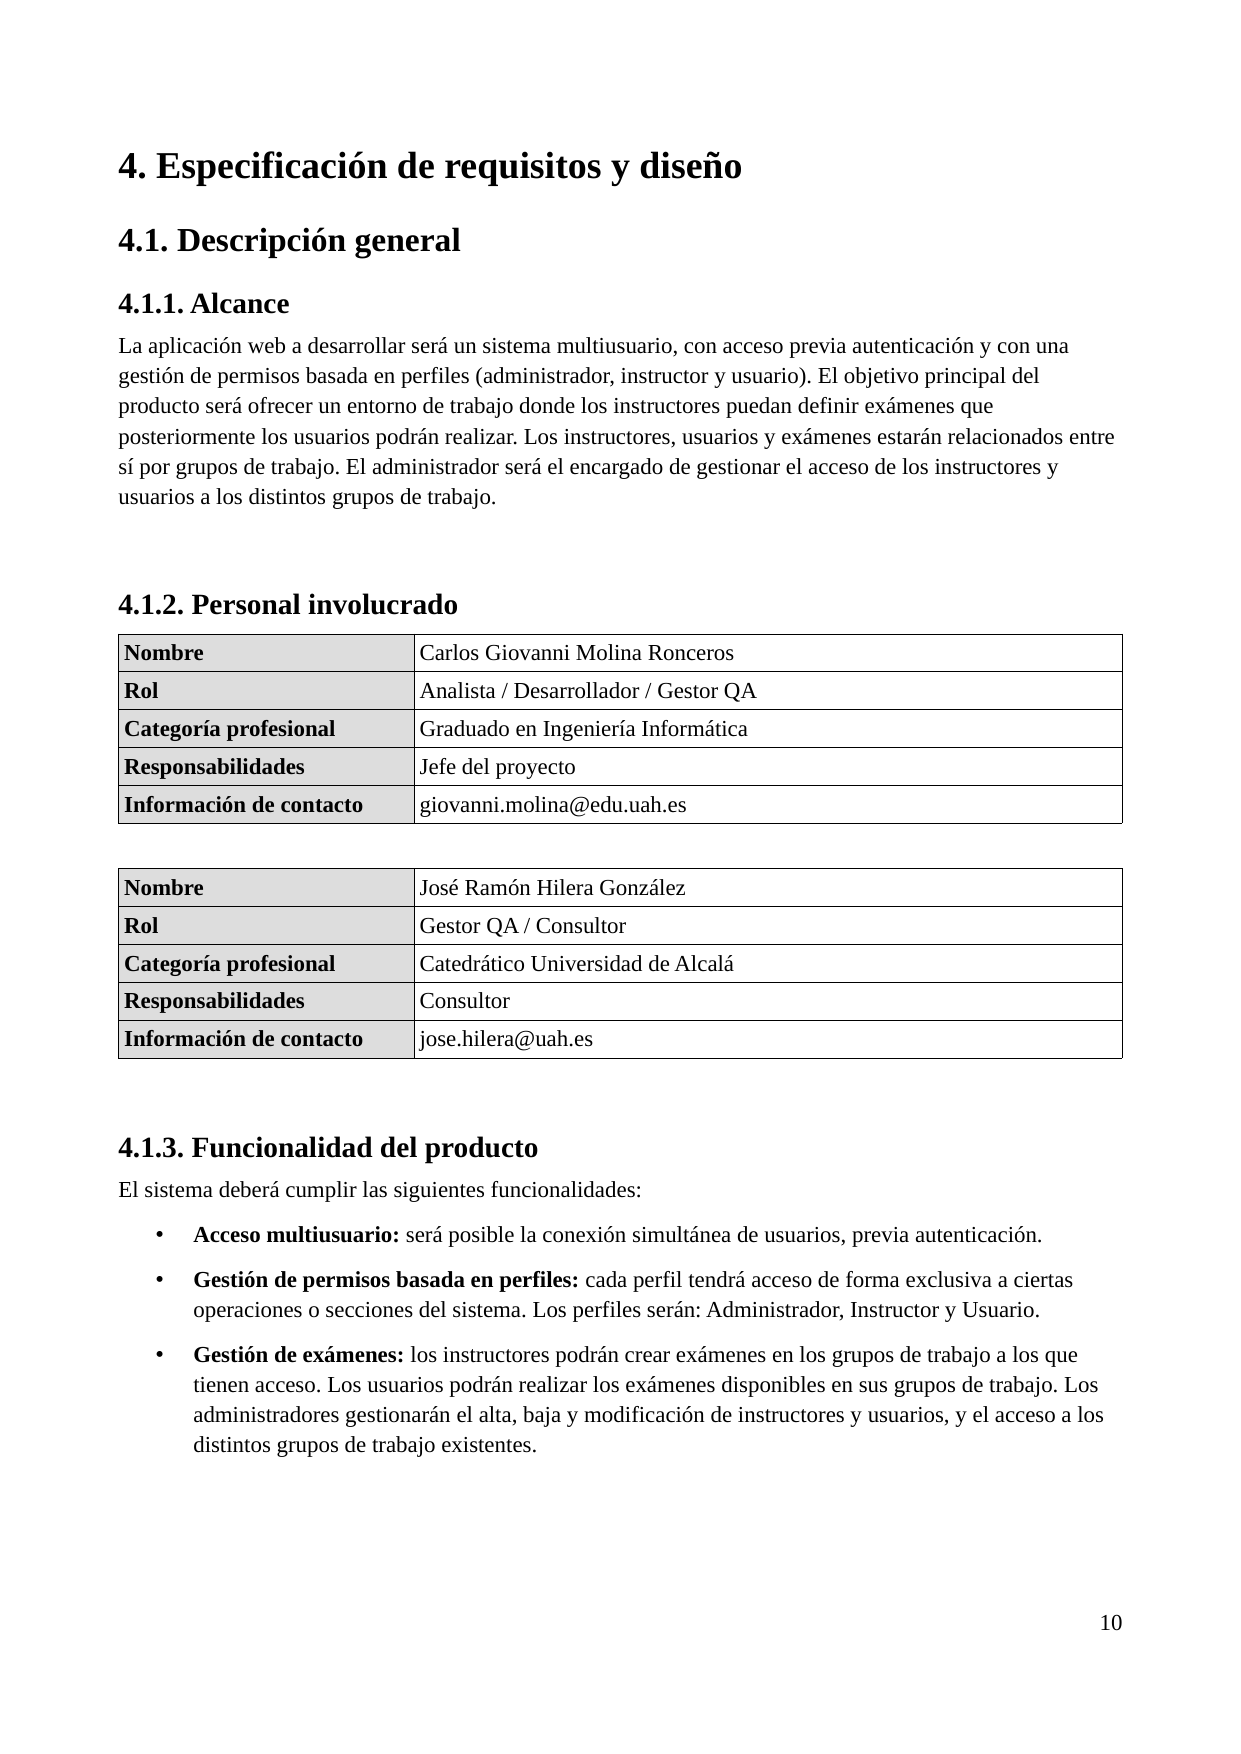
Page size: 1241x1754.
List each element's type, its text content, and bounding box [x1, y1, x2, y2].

table_cell Rol [119, 907, 414, 944]
table_cell Información de contacto [119, 1021, 414, 1058]
table_cell Información de contacto [119, 786, 414, 823]
table_header Carlos Giovanni Molina Ronceros [415, 635, 1122, 671]
table_header José Ramón Hilera González [415, 869, 1122, 906]
table_header Nombre [119, 635, 414, 671]
table_cell Gestor QA / Consultor [415, 907, 1122, 944]
subtitle 4. Especificación de requisitos y diseño [118, 143, 1122, 187]
table_header Nombre [119, 869, 414, 906]
list Gestión de exámenes: los instructores podrán crear exámenes en los grupos de trabajo a los que tienen acceso. Los usuarios podrán realizar los exámenes disponibles en sus grupos de trabajo. Los administradores gestionarán el alta, baja y modificación de instructores y usuarios, y el acceso a los distintos grupos de trabajo existentes. [156, 1341, 1122, 1458]
table_cell Jefe del proyecto [415, 748, 1122, 785]
table_cell Categoría profesional [119, 945, 414, 982]
table_cell Catedrático Universidad de Alcalá [415, 945, 1122, 982]
table_cell Graduado en Ingeniería Informática [415, 710, 1122, 747]
table_cell Rol [119, 672, 414, 709]
table_cell giovanni.molina@edu.uah.es [415, 786, 1122, 823]
table_cell Analista / Desarrollador / Gestor QA [415, 672, 1122, 709]
subtitle 4.1. Descripción general [118, 220, 1122, 259]
list Gestión de permisos basada en perfiles: cada perfil tendrá acceso de forma exclusiva a ciertas operaciones o secciones del sistema. Los perfiles serán: Administrador, Instructor y Usuario. [156, 1266, 1122, 1322]
text La aplicación web a desarrollar será un sistema multiusuario, con acceso previa autenticación y con una gestión de permisos basada en perfiles (administrador, instructor y usuario). El objetivo principal del producto será ofrecer un entorno de trabajo donde los instructores puedan definir exámenes que posteriormente los usuarios podrán realizar. Los instructores, usuarios y exámenes estarán relacionados entre sí por grupos de trabajo. El administrador será el encargado de gestionar el acceso de los instructores y usuarios a los distintos grupos de trabajo. [118, 332, 1122, 509]
table_cell Responsabilidades [119, 748, 414, 785]
text El sistema deberá cumplir las siguientes funcionalidades: [118, 1176, 1122, 1202]
table_cell Categoría profesional [119, 710, 414, 747]
list Acceso multiusuario: será posible la conexión simultánea de usuarios, previa autenticación. [156, 1221, 1122, 1247]
subtitle 4.1.1. Alcance [118, 286, 1122, 319]
table_cell Responsabilidades [119, 983, 414, 1020]
table_cell Consultor [415, 983, 1122, 1020]
table_cell jose.hilera@uah.es [415, 1021, 1122, 1058]
subtitle 4.1.2. Personal involucrado [118, 587, 1122, 621]
subtitle 4.1.3. Funcionalidad del producto [118, 1130, 1122, 1163]
